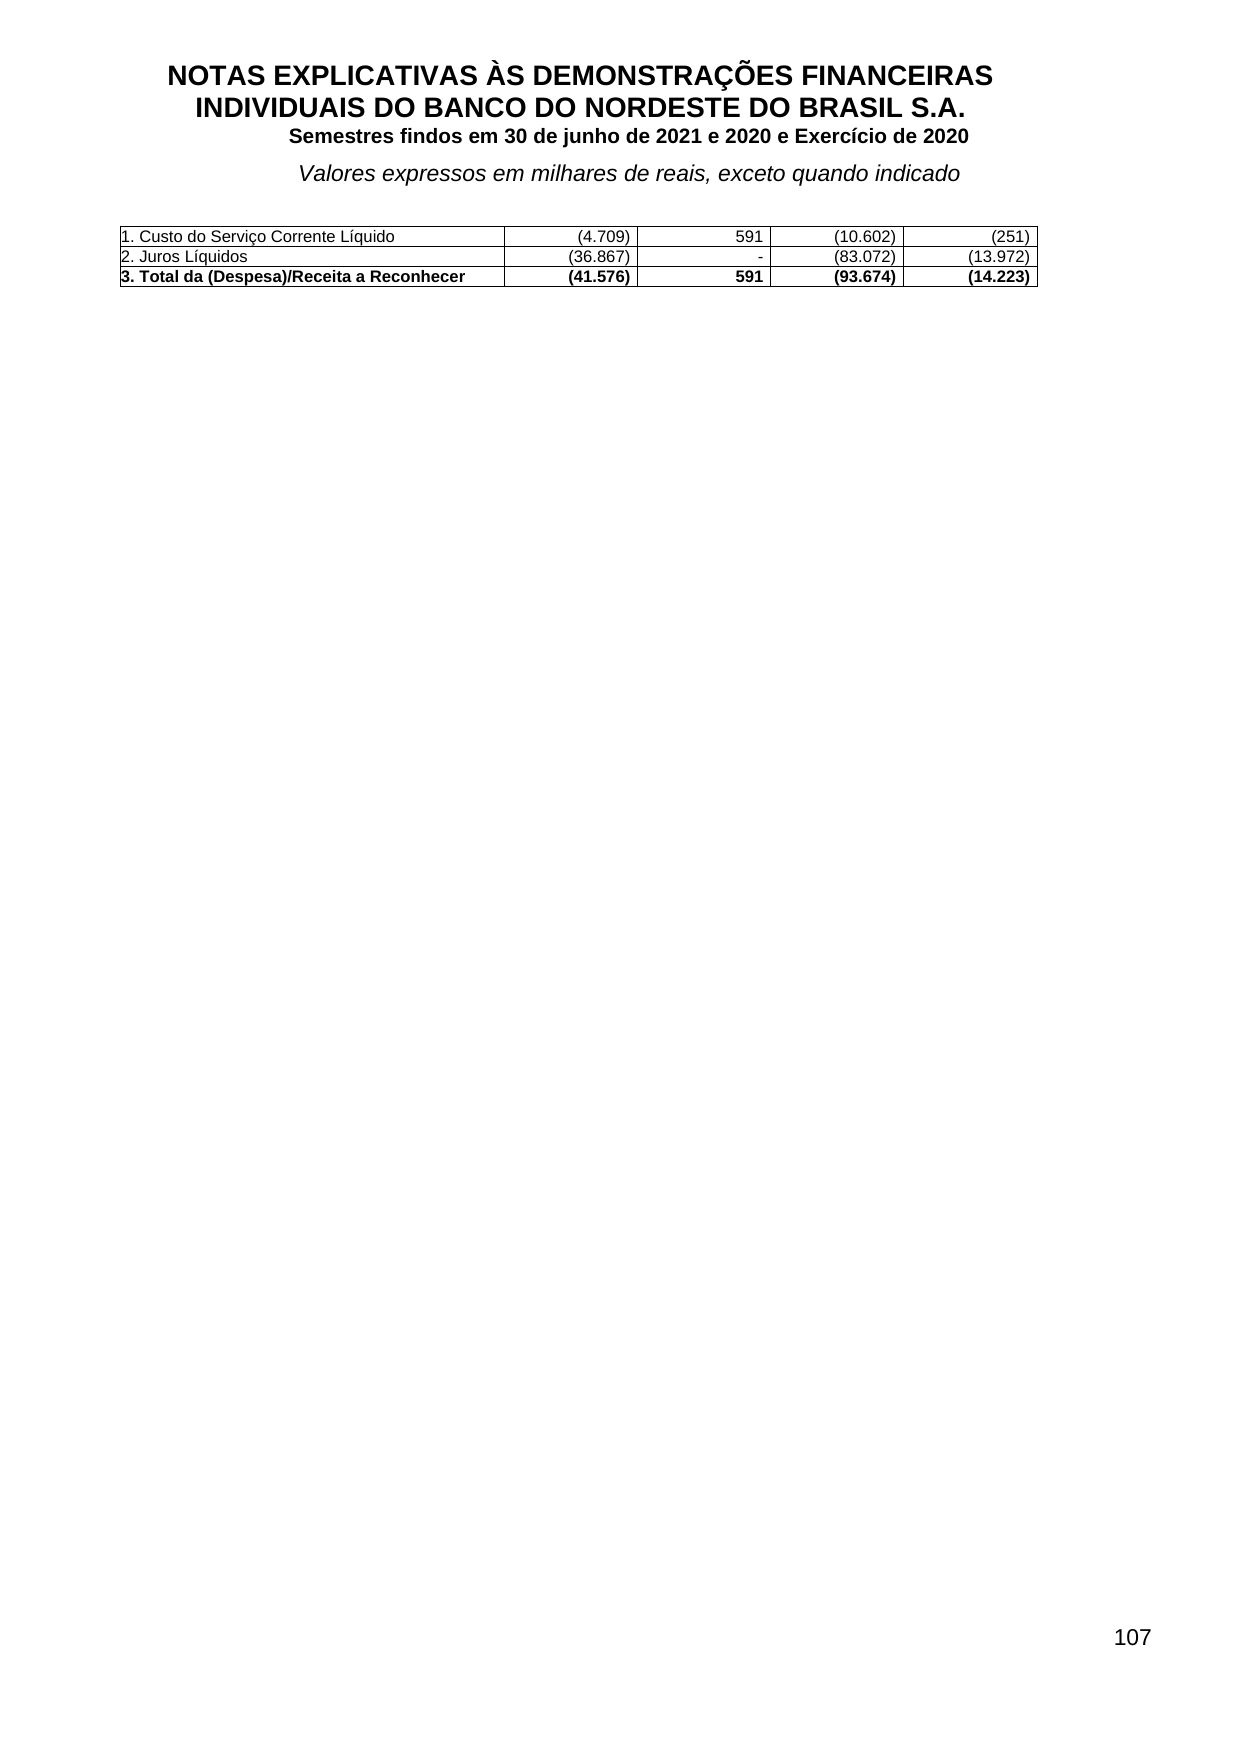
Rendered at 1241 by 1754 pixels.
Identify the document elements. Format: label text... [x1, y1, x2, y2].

table_cell (83.072) [771, 247, 903, 266]
table_cell 591 [638, 227, 770, 246]
table_cell 2. Juros Líquidos [121, 247, 504, 266]
table_cell (13.972) [904, 247, 1037, 266]
table_cell (14.223) [904, 267, 1037, 286]
table_cell 591 [638, 267, 770, 286]
table_cell (41.576) [505, 267, 637, 286]
table_cell (10.602) [771, 227, 903, 246]
table_cell (36.867) [505, 247, 637, 266]
table_cell - [638, 247, 770, 266]
table_cell (251) [904, 227, 1037, 246]
table_cell (4.709) [505, 227, 637, 246]
table_cell 1. Custo do Serviço Corrente Líquido [121, 227, 504, 246]
table_cell 3. Total da (Despesa)/Receita a Reconhecer [121, 267, 504, 286]
table_cell (93.674) [771, 267, 903, 286]
